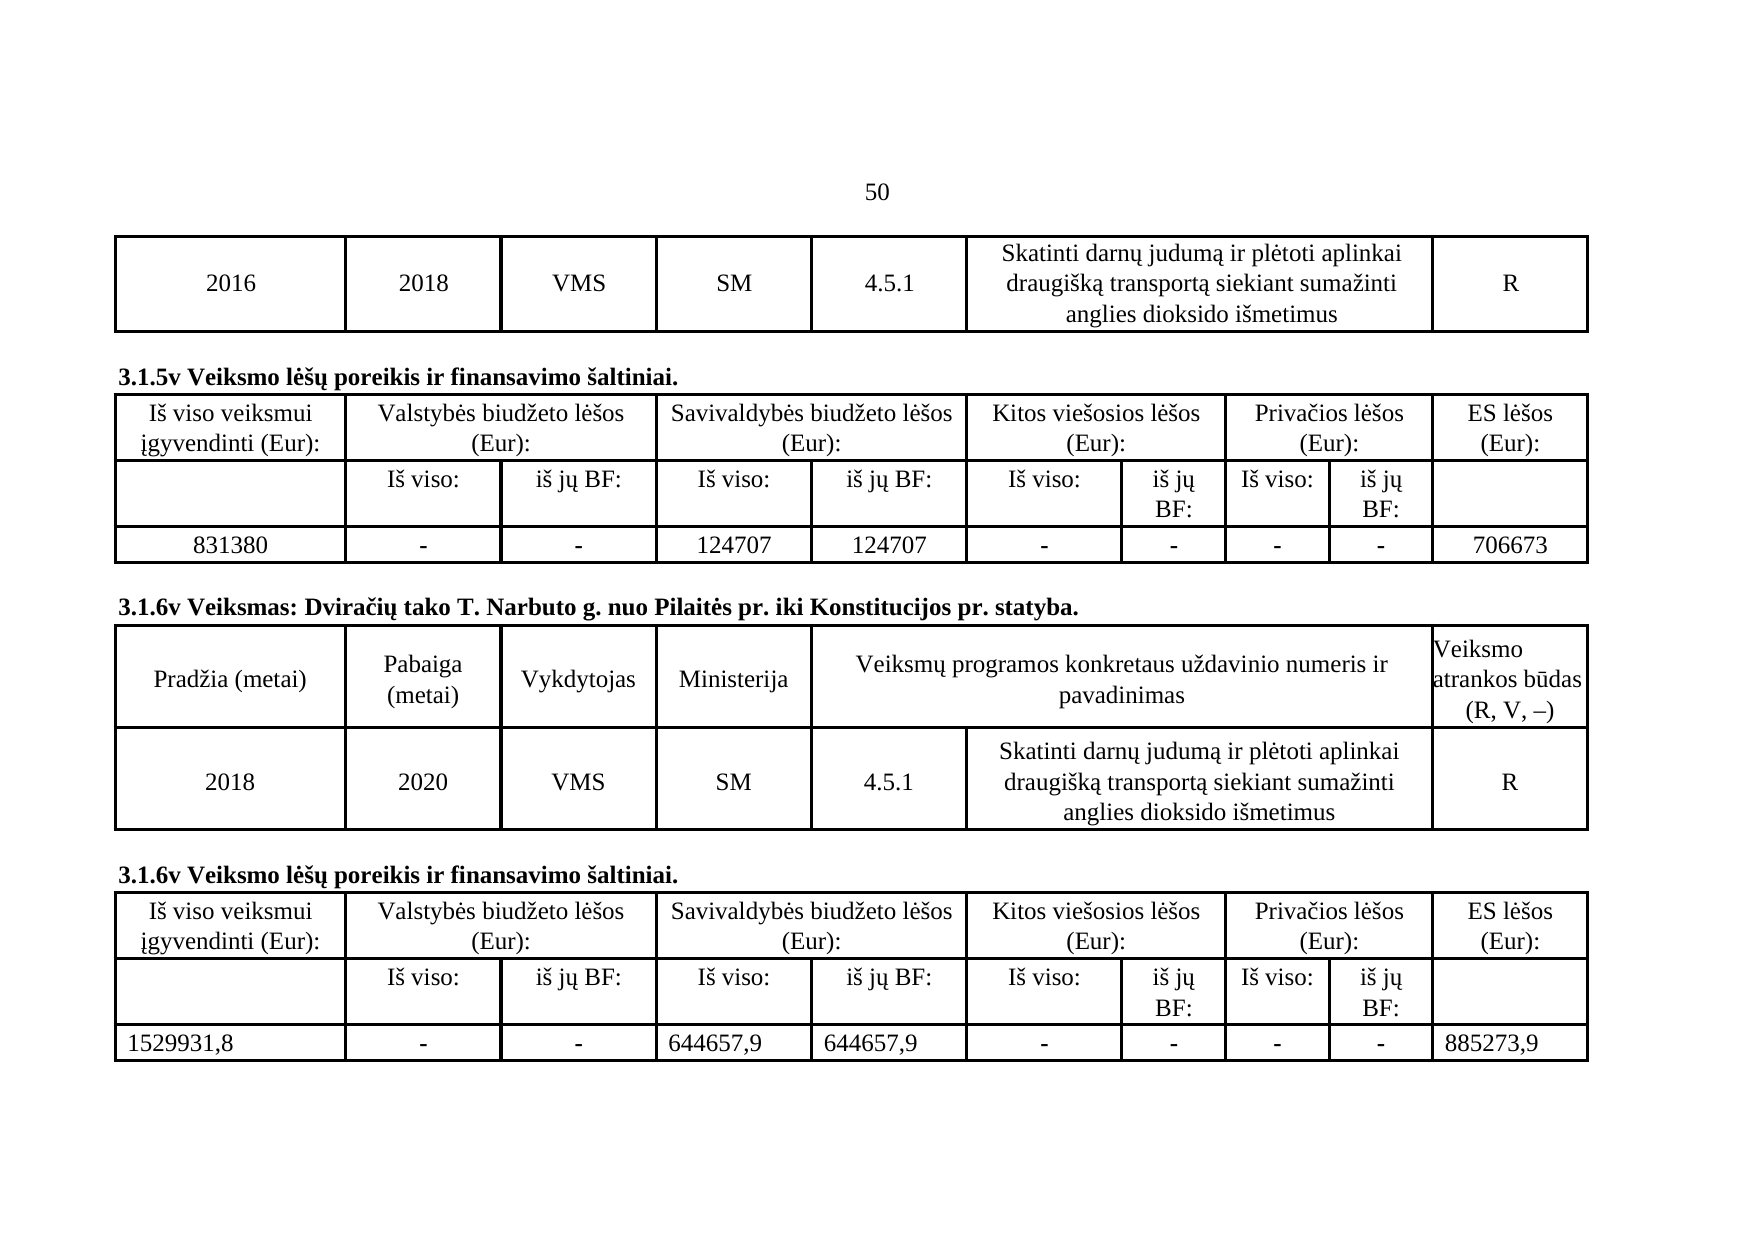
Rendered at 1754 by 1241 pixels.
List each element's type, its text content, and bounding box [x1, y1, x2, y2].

table_cell 706673 [1434, 528, 1586, 561]
table_header Kitos viešosios lėšos (Eur): [968, 396, 1224, 459]
table_cell Iš viso: [1227, 960, 1328, 1023]
table_cell iš jų BF: [503, 960, 655, 1023]
table_header ES lėšos (Eur): [1434, 396, 1586, 459]
table_cell Iš viso: [347, 960, 499, 1023]
table_cell Iš viso: [347, 462, 499, 525]
table_cell iš jų BF: [1331, 960, 1431, 1023]
table_cell Iš viso: [658, 462, 810, 525]
table_cell - [347, 528, 499, 561]
table_cell - [968, 1026, 1120, 1059]
table_cell - [1123, 1026, 1224, 1059]
table_cell 2018 [347, 238, 499, 330]
table_cell Iš viso: [968, 960, 1120, 1023]
table_cell - [968, 528, 1120, 561]
table_cell Skatinti darnų judumą ir plėtoti aplinkai draugišką transportą siekiant sumažinti anglies dioksido išmetimus [968, 238, 1431, 330]
table_cell VMS [503, 238, 655, 330]
table_cell 644657,9 [658, 1026, 810, 1059]
table_cell - [1227, 528, 1328, 561]
table_cell SM [658, 238, 810, 330]
table_header Savivaldybės biudžeto lėšos (Eur): [658, 396, 965, 459]
table_header Privačios lėšos (Eur): [1227, 894, 1431, 957]
table_header ES lėšos (Eur): [1434, 894, 1586, 957]
table_cell 1529931,8 [117, 1026, 344, 1059]
table_cell Iš viso: [968, 462, 1120, 525]
table_cell iš jų BF: [1331, 462, 1431, 525]
text 3.1.5v Veiksmo lėšų poreikis ir finansavimo šaltiniai. [118, 362, 1636, 391]
table_cell - [503, 528, 655, 561]
table_header Iš viso veiksmui įgyvendinti (Eur): [117, 894, 344, 957]
table_header Savivaldybės biudžeto lėšos (Eur): [658, 894, 965, 957]
table_header Privačios lėšos (Eur): [1227, 396, 1431, 459]
table_cell iš jų BF: [1123, 960, 1224, 1023]
table_cell [1434, 462, 1586, 525]
table_cell Skatinti darnų judumą ir plėtoti aplinkai draugišką transportą siekiant sumažinti anglies dioksido išmetimus [968, 729, 1431, 828]
table_cell - [347, 1026, 499, 1059]
table_cell 885273,9 [1434, 1026, 1586, 1059]
table_cell R [1434, 729, 1586, 828]
table_cell 2020 [347, 729, 499, 828]
table_cell R [1434, 238, 1586, 330]
table_cell - [503, 1026, 655, 1059]
table_cell Iš viso: [658, 960, 810, 1023]
table_header Kitos viešosios lėšos (Eur): [968, 894, 1224, 957]
table_cell 831380 [117, 528, 344, 561]
table_cell 4.5.1 [813, 729, 965, 828]
table_cell [1434, 960, 1586, 1023]
table_cell - [1331, 1026, 1431, 1059]
table_cell 124707 [813, 528, 965, 561]
table_cell 4.5.1 [813, 238, 965, 330]
table_cell [117, 462, 344, 525]
table_cell - [1331, 528, 1431, 561]
table_header Vykdytojas [503, 627, 655, 726]
table_header Iš viso veiksmui įgyvendinti (Eur): [117, 396, 344, 459]
table_cell 644657,9 [813, 1026, 965, 1059]
table_cell 2016 [117, 238, 344, 330]
table_cell 124707 [658, 528, 810, 561]
table_header Ministerija [658, 627, 810, 726]
table_cell SM [658, 729, 810, 828]
table_header Pabaiga (metai) [347, 627, 499, 726]
table_cell [117, 960, 344, 1023]
table_cell iš jų BF: [1123, 462, 1224, 525]
table_cell - [1227, 1026, 1328, 1059]
text 3.1.6v Veiksmo lėšų poreikis ir finansavimo šaltiniai. [118, 860, 1636, 889]
table_header Valstybės biudžeto lėšos (Eur): [347, 894, 655, 957]
table_header Veiksmo atrankos būdas (R, V, –) [1434, 627, 1586, 726]
table_cell Iš viso: [1227, 462, 1328, 525]
table_cell 2018 [117, 729, 344, 828]
table_cell iš jų BF: [503, 462, 655, 525]
table_header Valstybės biudžeto lėšos (Eur): [347, 396, 655, 459]
text 3.1.6v Veiksmas: Dviračių tako T. Narbuto g. nuo Pilaitės pr. iki Konstitucijos pr. statyba. [118, 592, 1636, 621]
table_header Veiksmų programos konkretaus uždavinio numeris ir pavadinimas [813, 627, 1431, 726]
table_cell VMS [503, 729, 655, 828]
table_cell iš jų BF: [813, 462, 965, 525]
table_header Pradžia (metai) [117, 627, 344, 726]
table_cell - [1123, 528, 1224, 561]
table_cell iš jų BF: [813, 960, 965, 1023]
